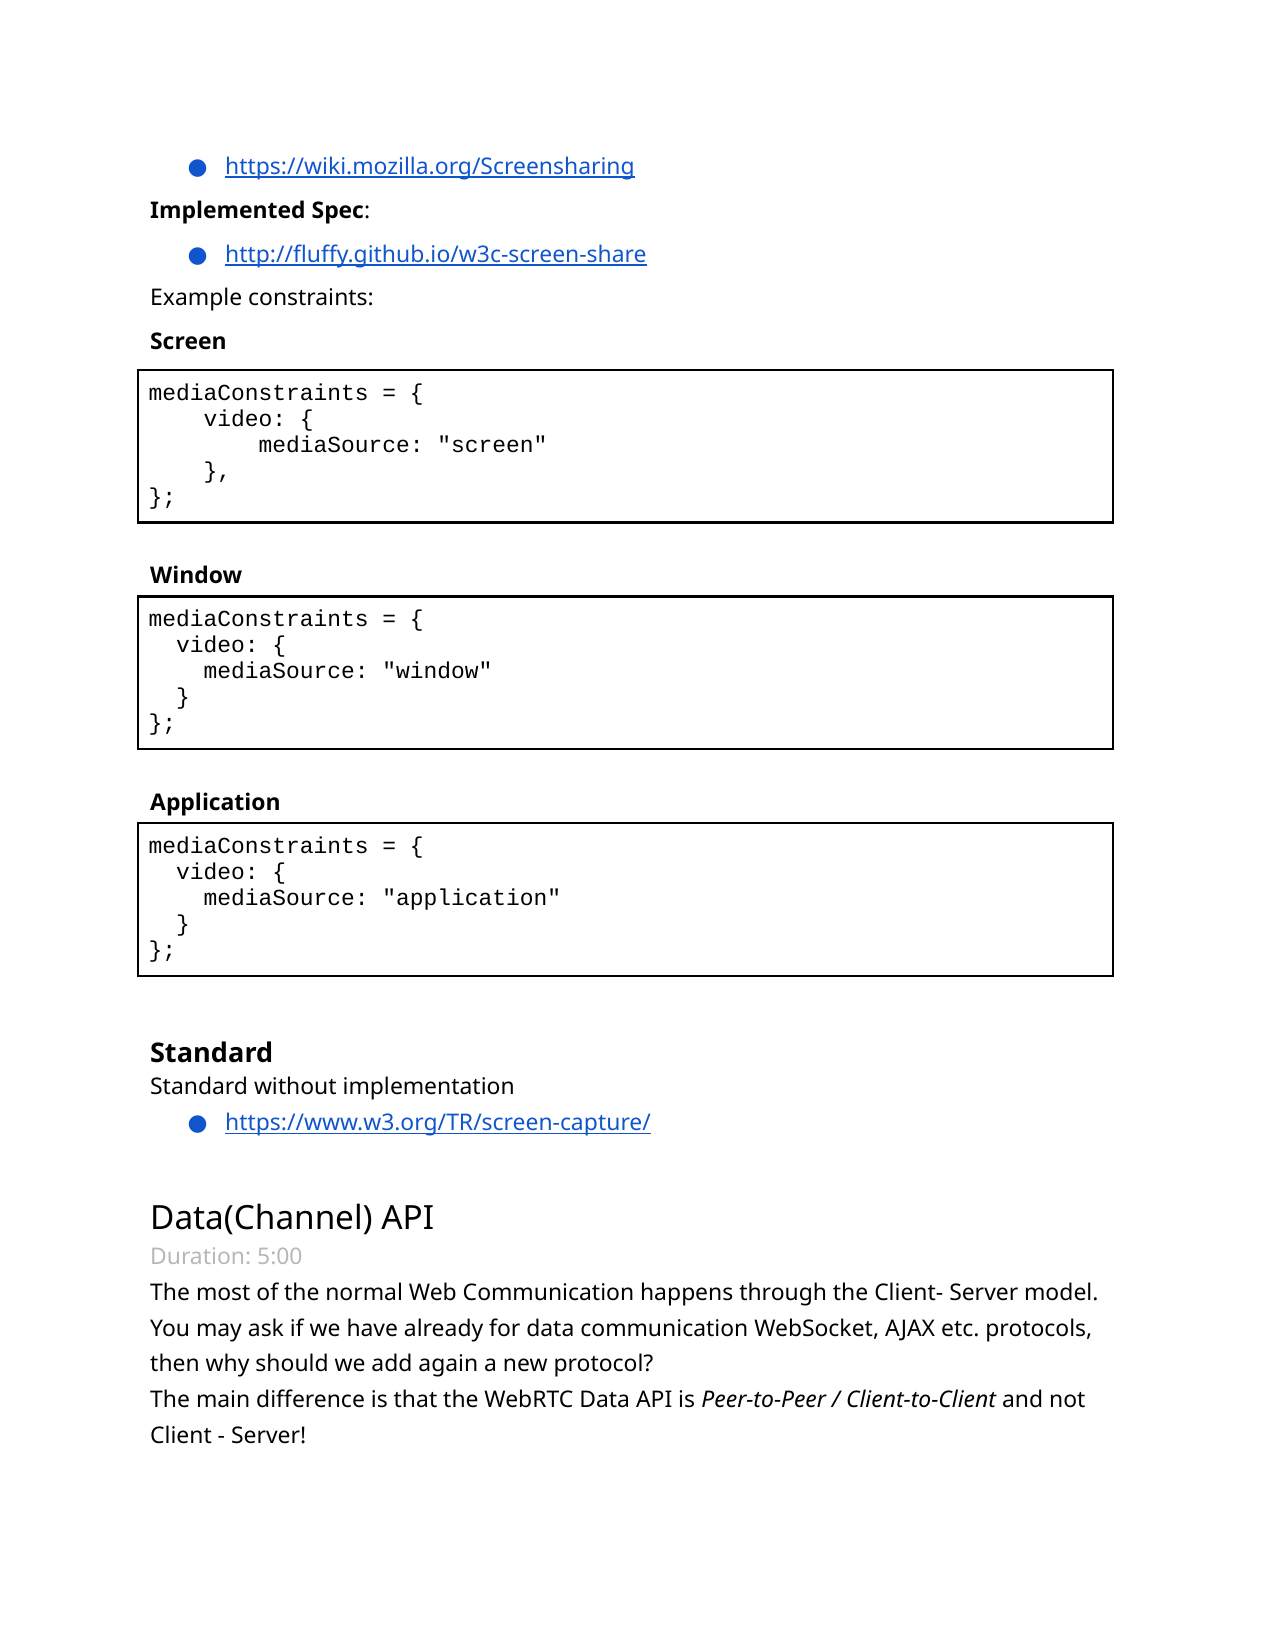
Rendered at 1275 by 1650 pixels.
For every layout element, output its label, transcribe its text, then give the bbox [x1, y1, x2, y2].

list http://fluffy.github.io/w3c-screen-share [187, 237, 1125, 269]
list https://wiki.mozilla.org/Screensharing [187, 150, 1125, 181]
text Screen [150, 325, 1125, 356]
subtitle Standard [150, 1033, 1125, 1070]
text Implemented Spec: [150, 194, 1125, 225]
subtitle Data(Channel) API [150, 1194, 1125, 1239]
text Example constraints: [150, 281, 1125, 312]
text Duration: 5:00 [150, 1239, 1125, 1271]
text Window [150, 559, 1125, 591]
text Standard without implementation [150, 1070, 1125, 1101]
text Application [150, 786, 1125, 817]
text The most of the normal Web Communication happens through the Client- Server model. You may ask if we have already for data communication WebSocket, AJAX etc. protocols, then why should we add again a new protocol? [150, 1276, 1125, 1379]
table_header mediaConstraints = { video: { mediaSource: "screen" }, }; [139, 371, 1112, 521]
table_header mediaConstraints = { video: { mediaSource: "application" } }; [139, 824, 1112, 974]
table_header mediaConstraints = { video: { mediaSource: "window" } }; [139, 598, 1112, 748]
list https://www.w3.org/TR/screen-capture/ [187, 1106, 1125, 1137]
text The main difference is that the WebRTC Data API is Peer-to-Peer / Client-to-Client and not Client - Server! [150, 1383, 1125, 1451]
